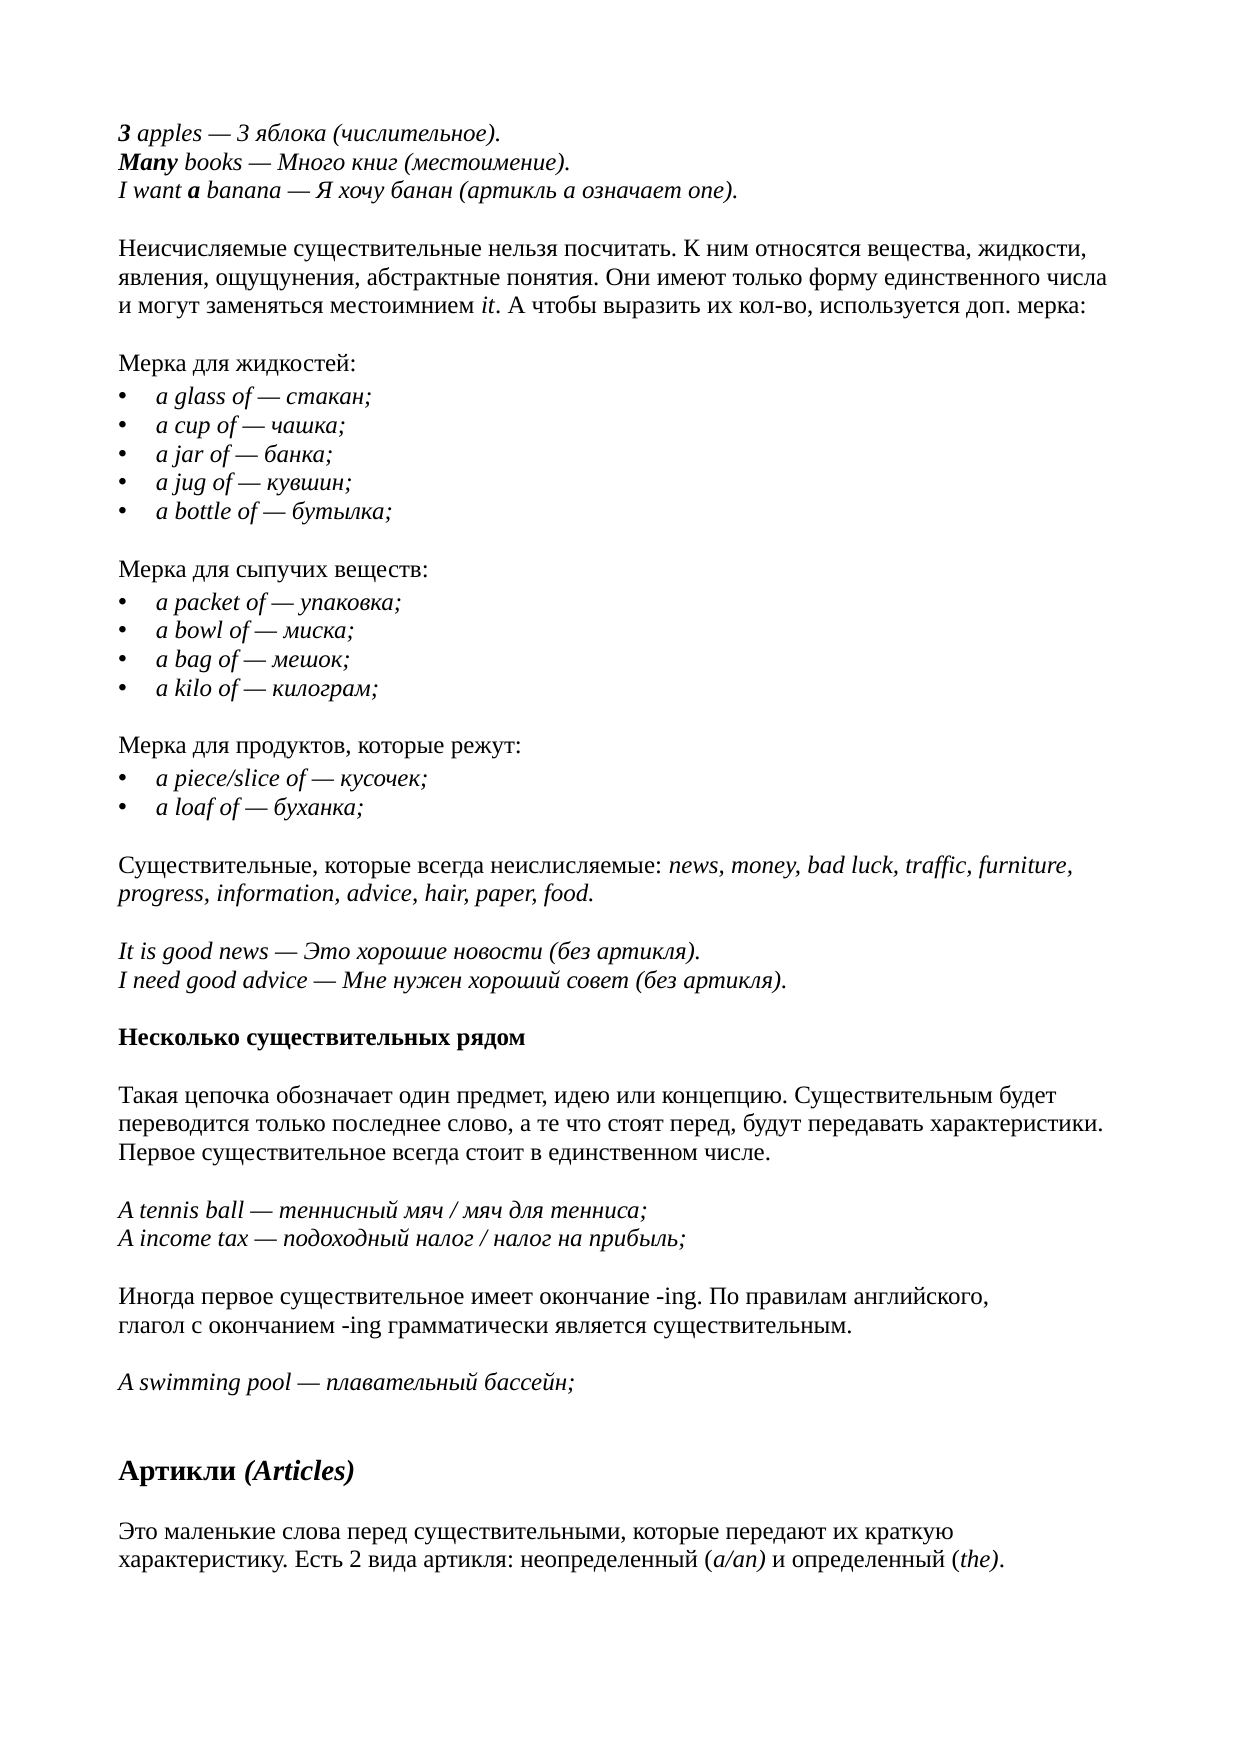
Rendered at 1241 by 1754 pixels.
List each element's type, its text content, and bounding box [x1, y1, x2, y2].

list a loaf of — буханка; [118, 792, 1122, 821]
text Many books — Много книг (местоимение). [118, 147, 1122, 176]
list a bottle of — бутылка; [118, 496, 1122, 525]
text I need good advice — Мне нужен хороший совет (без артикля). [118, 965, 1122, 993]
list a jar of — банка; [118, 439, 1122, 467]
text Артикли (Articles) [118, 1453, 1122, 1487]
text Первое существительное всегда стоит в единственном числе. [118, 1137, 1122, 1166]
list a packet of — упаковка; [118, 587, 1122, 615]
list a jug of — кувшин; [118, 467, 1122, 496]
text I want a banana — Я хочу банан (артикль a означает one). [118, 176, 1122, 204]
text Мерка для продуктов, которые режут: [118, 730, 1122, 759]
list a cup of — чашка; [118, 410, 1122, 439]
text Это маленькие слова перед существительными, которые передают их краткую характеристику. Есть 2 вида артикля: неопределенный (a/an) и определенный (the). [118, 1516, 1122, 1573]
text A swimming pool — плавательный бассейн; [118, 1367, 1122, 1396]
list a bowl of — миска; [118, 615, 1122, 644]
text Неисчисляемые существительные нельзя посчитать. К ним относятся вещества, жидкости, явления, ощущунения, абстрактные понятия. Они имеют только форму единственного числа и могут заменяться местоимнием it. А чтобы выразить их кол-во, используется доп. мерка: [118, 233, 1122, 319]
text A tennis ball — теннисный мяч / мяч для тенниса; [118, 1195, 1122, 1223]
list a kilo of — килограм; [118, 673, 1122, 702]
text Существительные, которые всегда неислисляемые: news, money, bad luck, traffic, furniture, progress, information, advice, hair, paper, food. [118, 850, 1122, 907]
text It is good news — Это хорошие новости (без артикля). [118, 936, 1122, 965]
text Иногда первое существительное имеет окончание -ing. По правилам английского, [118, 1281, 1122, 1310]
text Мерка для жидкостей: [118, 348, 1122, 377]
text A income tax — подоходный налог / налог на прибыль; [118, 1223, 1122, 1252]
text 3 apples — 3 яблока (числительное). [118, 118, 1122, 147]
text глагол с окончанием -ing грамматически является существительным. [118, 1310, 1122, 1338]
text Такая цепочка обозначает один предмет, идею или концепцию. Существительным будет переводится только последнее слово, а те что стоят перед, будут передавать характеристики. [118, 1080, 1122, 1137]
text Несколько существительных рядом [118, 1022, 1122, 1051]
list a bag of — мешок; [118, 644, 1122, 673]
text Мерка для сыпучих веществ: [118, 554, 1122, 582]
list a piece/slice of — кусочек; [118, 763, 1122, 792]
list a glass of — стакан; [118, 381, 1122, 410]
